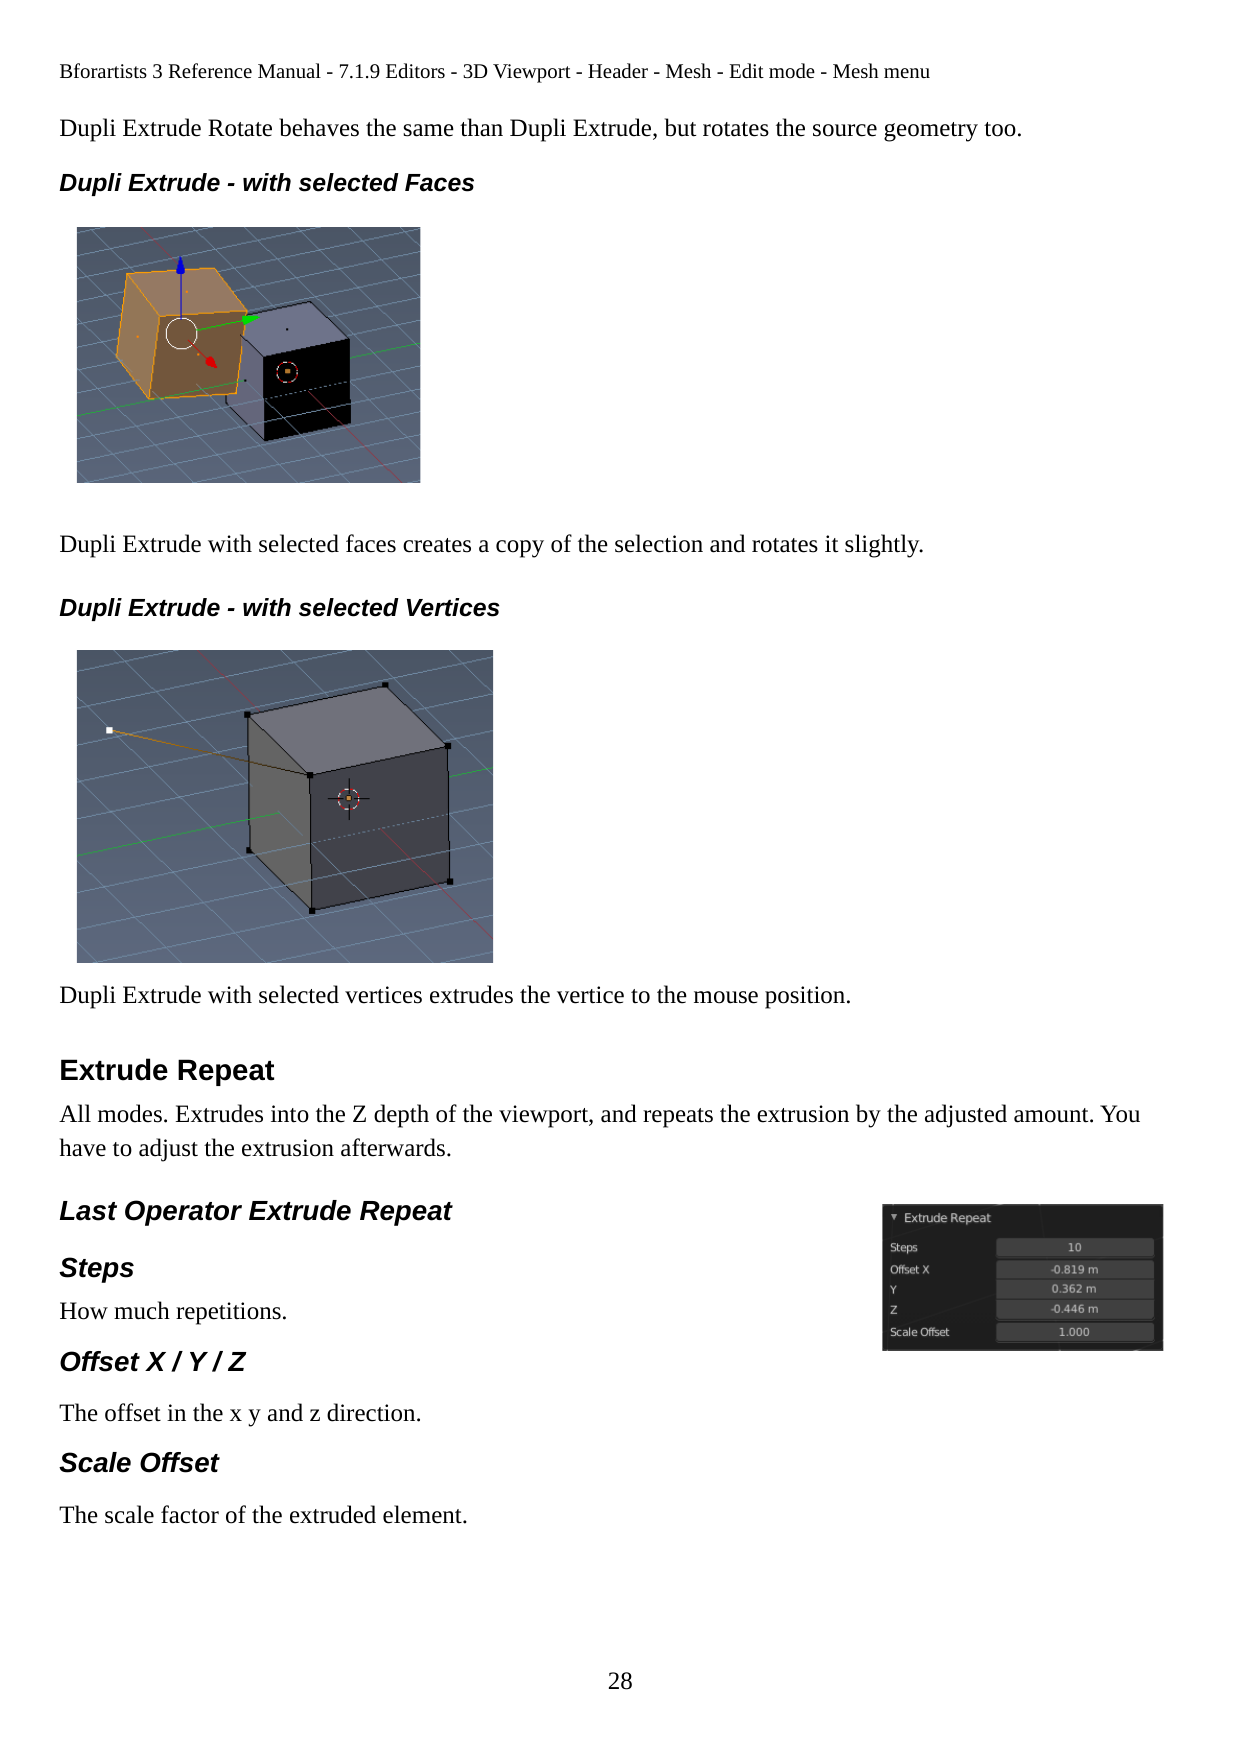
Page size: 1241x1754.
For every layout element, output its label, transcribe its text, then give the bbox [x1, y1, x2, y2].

text Dupli Extrude with selected vertices extrudes the vertice to the mouse position. [59, 627, 1181, 1009]
picture [76, 650, 494, 963]
subtitle Last Operator Extrude Repeat [59, 1195, 1181, 1227]
picture [882, 1204, 1164, 1351]
text Dupli Extrude with selected faces creates a copy of the selection and rotates it slightly. [59, 529, 1181, 558]
text All modes. Extrudes into the Z depth of the viewport, and repeats the extrusion by the adjusted amount. You have to adjust the extrusion afterwards. [59, 1099, 1181, 1162]
subtitle Dupli Extrude - with selected Faces [59, 168, 1181, 196]
subtitle [1164, 1252, 1181, 1283]
subtitle Dupli Extrude - with selected Vertices [59, 593, 1181, 621]
text [1164, 1296, 1181, 1325]
subtitle Extrude Repeat [59, 1052, 1181, 1086]
subtitle Steps [59, 1252, 882, 1283]
text How much repetitions. [59, 1296, 882, 1325]
text The scale factor of the extruded element. [59, 1500, 1181, 1528]
text The offset in the x y and z direction. [59, 1398, 1181, 1427]
text Offset X / Y / Z [59, 1345, 1181, 1377]
text Dupli Extrude Rotate behaves the same than Dupli Extrude, but rotates the source geometry too. [59, 113, 1181, 141]
text Scale Offset [59, 1447, 1181, 1479]
picture [76, 227, 421, 483]
